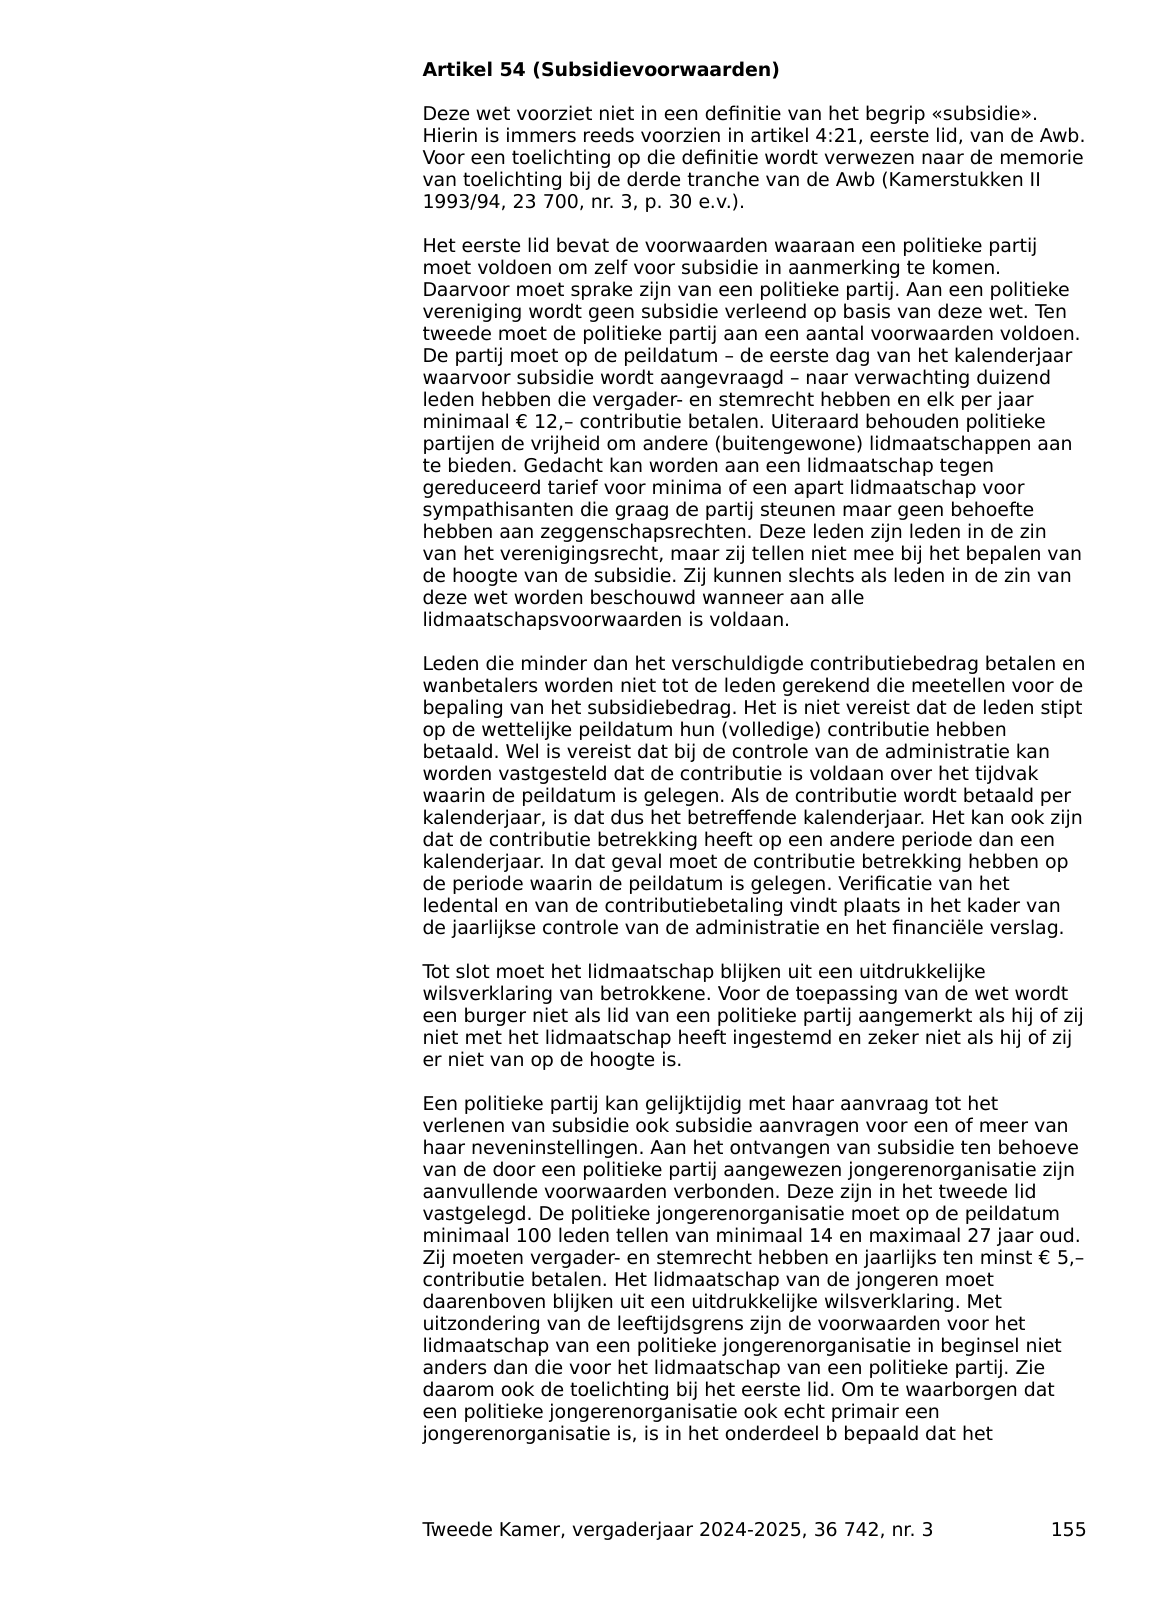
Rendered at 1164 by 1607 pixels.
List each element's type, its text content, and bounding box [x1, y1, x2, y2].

text Leden die minder dan het verschuldigde contributiebedrag betalen en wanbetalers worden niet tot de leden gerekend die meetellen voor de bepaling van het subsidiebedrag. Het is niet vereist dat de leden stipt op de wettelijke peildatum hun (volledige) contributie hebben betaald. Wel is vereist dat bij de controle van de administratie kan worden vastgesteld dat de contributie is voldaan over het tijdvak waarin de peildatum is gelegen. Als de contributie wordt betaald per kalenderjaar, is dat dus het betreffende kalenderjaar. Het kan ook zijn dat de contributie betrekking heeft op een andere periode dan een kalenderjaar. In dat geval moet de contributie betrekking hebben op de periode waarin de peildatum is gelegen. Verificatie van het ledental en van de contributiebetaling vindt plaats in het kader van de jaarlijkse controle van de administratie en het financiële verslag. [422, 653, 1087, 939]
text Tot slot moet het lidmaatschap blijken uit een uitdrukkelijke wilsverklaring van betrokkene. Voor de toepassing van de wet wordt een burger niet als lid van een politieke partij aangemerkt als hij of zij niet met het lidmaatschap heeft ingestemd en zeker niet als hij of zij er niet van op de hoogte is. [422, 961, 1087, 1071]
text Het eerste lid bevat de voorwaarden waaraan een politieke partij moet voldoen om zelf voor subsidie in aanmerking te komen. Daarvoor moet sprake zijn van een politieke partij. Aan een politieke vereniging wordt geen subsidie verleend op basis van deze wet. Ten tweede moet de politieke partij aan een aantal voorwaarden voldoen. De partij moet op de peildatum – de eerste dag van het kalenderjaar waarvoor subsidie wordt aangevraagd – naar verwachting duizend leden hebben die vergader- en stemrecht hebben en elk per jaar minimaal € 12,– contributie betalen. Uiteraard behouden politieke partijen de vrijheid om andere (buitengewone) lidmaatschappen aan te bieden. Gedacht kan worden aan een lidmaatschap tegen gereduceerd tarief voor minima of een apart lidmaatschap voor sympathisanten die graag de partij steunen maar geen behoefte hebben aan zeggenschapsrechten. Deze leden zijn leden in de zin van het verenigingsrecht, maar zij tellen niet mee bij het bepalen van de hoogte van de subsidie. Zij kunnen slechts als leden in de zin van deze wet worden beschouwd wanneer aan alle lidmaatschapsvoorwaarden is voldaan. [422, 235, 1087, 631]
text Deze wet voorziet niet in een definitie van het begrip «subsidie». Hierin is immers reeds voorzien in artikel 4:21, eerste lid, van de Awb. Voor een toelichting op die definitie wordt verwezen naar de memorie van toelichting bij de derde tranche van de Awb (Kamerstukken II 1993/94, 23 700, nr. 3, p. 30 e.v.). [422, 103, 1087, 213]
subtitle Artikel 54 (Subsidievoorwaarden) [422, 59, 1087, 81]
text Een politieke partij kan gelijktijdig met haar aanvraag tot het verlenen van subsidie ook subsidie aanvragen voor een of meer van haar neveninstellingen. Aan het ontvangen van subsidie ten behoeve van de door een politieke partij aangewezen jongerenorganisatie zijn aanvullende voorwaarden verbonden. Deze zijn in het tweede lid vastgelegd. De politieke jongerenorganisatie moet op de peildatum minimaal 100 leden tellen van minimaal 14 en maximaal 27 jaar oud. Zij moeten vergader- en stemrecht hebben en jaarlijks ten minst € 5,– contributie betalen. Het lidmaatschap van de jongeren moet daarenboven blijken uit een uitdrukkelijke wilsverklaring. Met uitzondering van de leeftijdsgrens zijn de voorwaarden voor het lidmaatschap van een politieke jongerenorganisatie in beginsel niet anders dan die voor het lidmaatschap van een politieke partij. Zie daarom ook de toelichting bij het eerste lid. Om te waarborgen dat een politieke jongerenorganisatie ook echt primair een jongerenorganisatie is, is in het onderdeel b bepaald dat het [422, 1093, 1087, 1445]
